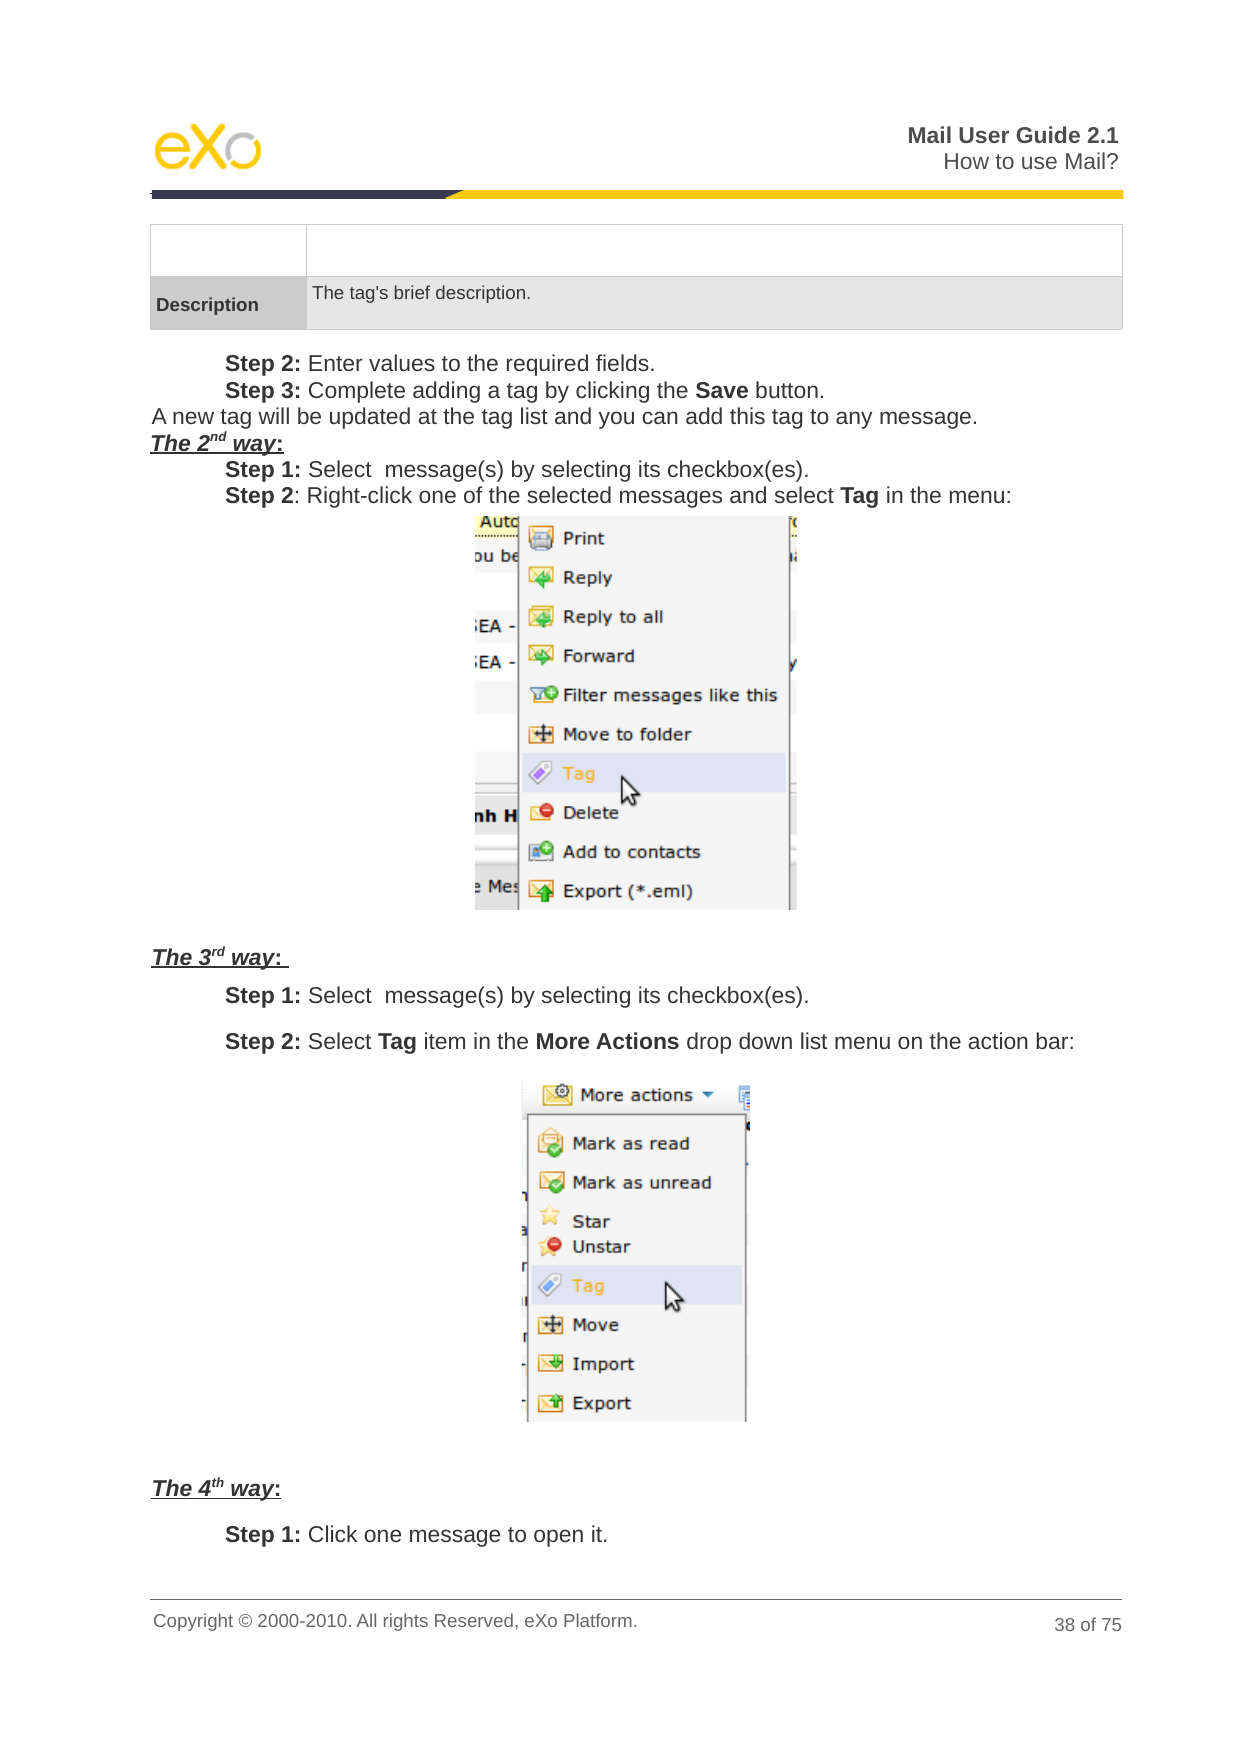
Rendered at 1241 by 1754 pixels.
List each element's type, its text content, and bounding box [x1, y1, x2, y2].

list Step 2: Select Tag item in the More Actions drop down list menu on the action bar: [187, 1028, 1122, 1054]
list The 3rd way: [114, 944, 1122, 970]
table_cell Description [151, 277, 306, 329]
picture [521, 1081, 750, 1422]
list The 4th way: [114, 1475, 1122, 1501]
list Step 1: Click one message to open it. [187, 1521, 1122, 1547]
text The 2nd way: [150, 429, 1122, 456]
table_cell The tag's brief description. [307, 277, 1122, 329]
picture [155, 123, 262, 170]
list Step 2: Right-click one of the selected messages and select Tag in the menu: [187, 482, 1122, 508]
list Step 2: Enter values to the required fields. [187, 350, 1122, 377]
picture [475, 516, 797, 910]
table_cell [151, 225, 306, 276]
table_cell [307, 225, 1122, 276]
list A new tag will be updated at the tag list and you can add this tag to any message. [114, 403, 1122, 429]
list Step 3: Complete adding a tag by clicking the Save button. [187, 377, 1122, 403]
list Step 1: Select message(s) by selecting its checkbox(es). [187, 456, 1122, 482]
list Step 1: Select message(s) by selecting its checkbox(es). [187, 982, 1122, 1008]
picture [151, 190, 1124, 199]
